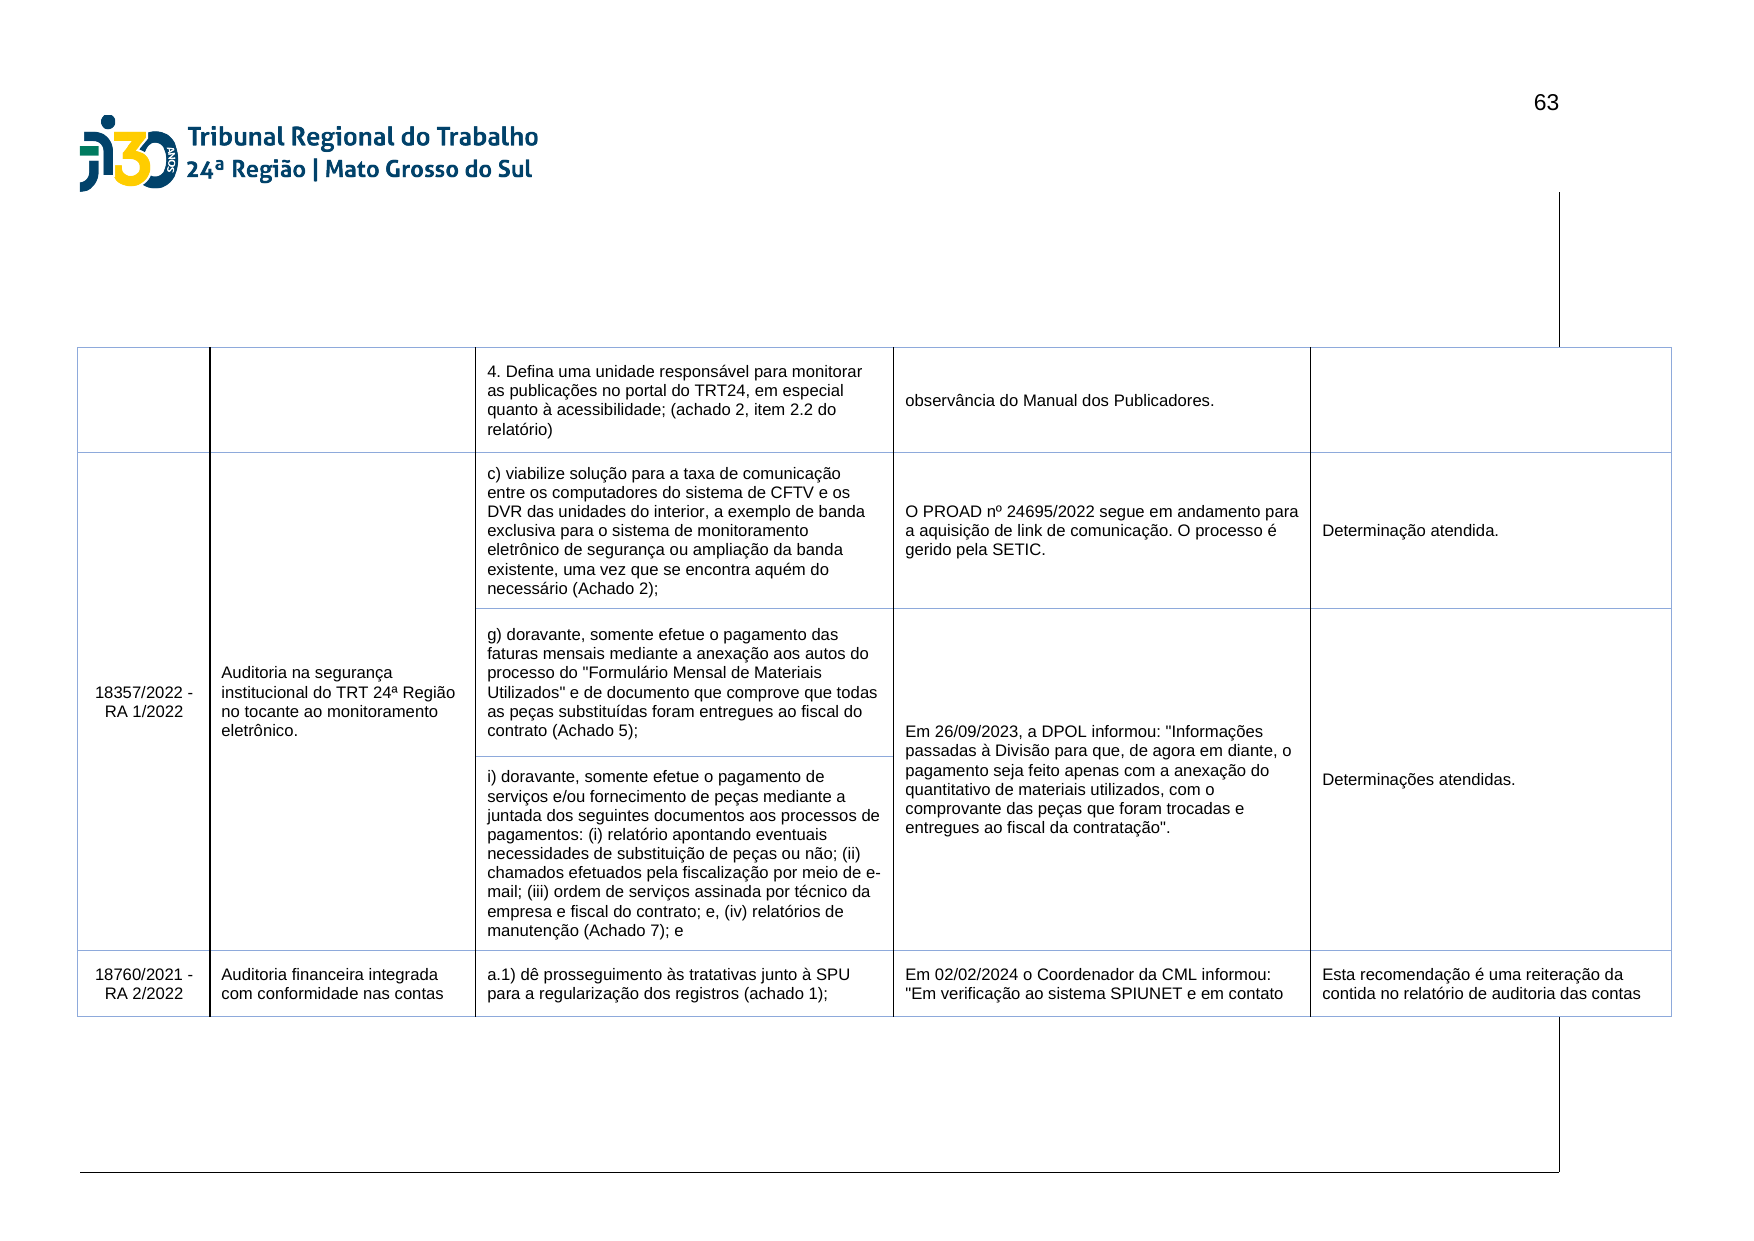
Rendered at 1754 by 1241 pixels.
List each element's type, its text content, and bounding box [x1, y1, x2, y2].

table_cell a.1) dê prosseguimento às tratativas junto à SPU para a regularização dos registros (achado 1); [476, 951, 893, 1016]
table_cell 4. Defina uma unidade responsável para monitorar as publicações no portal do TRT24, em especial quanto à acessibilidade; (achado 2, item 2.2 do relatório) [476, 348, 893, 452]
table_cell O PROAD nº 24695/2022 segue em andamento para a aquisição de link de comunicação. O processo é gerido pela SETIC. [894, 453, 1310, 608]
table_cell Auditoria na segurança institucional do TRT 24ª Região no tocante ao monitoramento eletrônico. [211, 453, 475, 950]
table_cell 18760/2021 - RA 2/2022 [78, 951, 209, 1016]
table_cell 18357/2022 - RA 1/2022 [78, 453, 209, 950]
table_cell Em 02/02/2024 o Coordenador da CML informou: "Em verificação ao sistema SPIUNET e em contato [894, 951, 1310, 1016]
table_cell Esta recomendação é uma reiteração da contida no relatório de auditoria das contas [1311, 951, 1671, 1016]
table_cell i) doravante, somente efetue o pagamento de serviços e/ou fornecimento de peças mediante a juntada dos seguintes documentos aos processos de pagamentos: (i) relatório apontando eventuais necessidades de substituição de peças ou não; (ii) chamados efetuados pela fiscalização por meio de e-mail; (iii) ordem de serviços assinada por técnico da empresa e fiscal do contrato; e, (iv) relatórios de manutenção (Achado 7); e [476, 757, 893, 950]
table_cell Determinação atendida. [1311, 453, 1671, 608]
table_cell Em 26/09/2023, a DPOL informou: "Informações passadas à Divisão para que, de agora em diante, o pagamento seja feito apenas com a anexação do quantitativo de materiais utilizados, com o comprovante das peças que foram trocadas e entregues ao fiscal da contratação". [894, 609, 1310, 950]
table_cell [1311, 348, 1671, 452]
table_cell Determinações atendidas. [1311, 609, 1671, 950]
table_cell c) viabilize solução para a taxa de comunicação entre os computadores do sistema de CFTV e os DVR das unidades do interior, a exemplo de banda exclusiva para o sistema de monitoramento eletrônico de segurança ou ampliação da banda existente, uma vez que se encontra aquém do necessário (Achado 2); [476, 453, 893, 608]
table_cell Auditoria financeira integrada com conformidade nas contas [211, 951, 475, 1016]
table_cell g) doravante, somente efetue o pagamento das faturas mensais mediante a anexação aos autos do processo do "Formulário Mensal de Materiais Utilizados" e de documento que comprove que todas as peças substituídas foram entregues ao fiscal do contrato (Achado 5); [476, 609, 893, 756]
table_cell observância do Manual dos Publicadores. [894, 348, 1310, 452]
table_cell [78, 348, 209, 452]
table_cell [211, 348, 475, 452]
